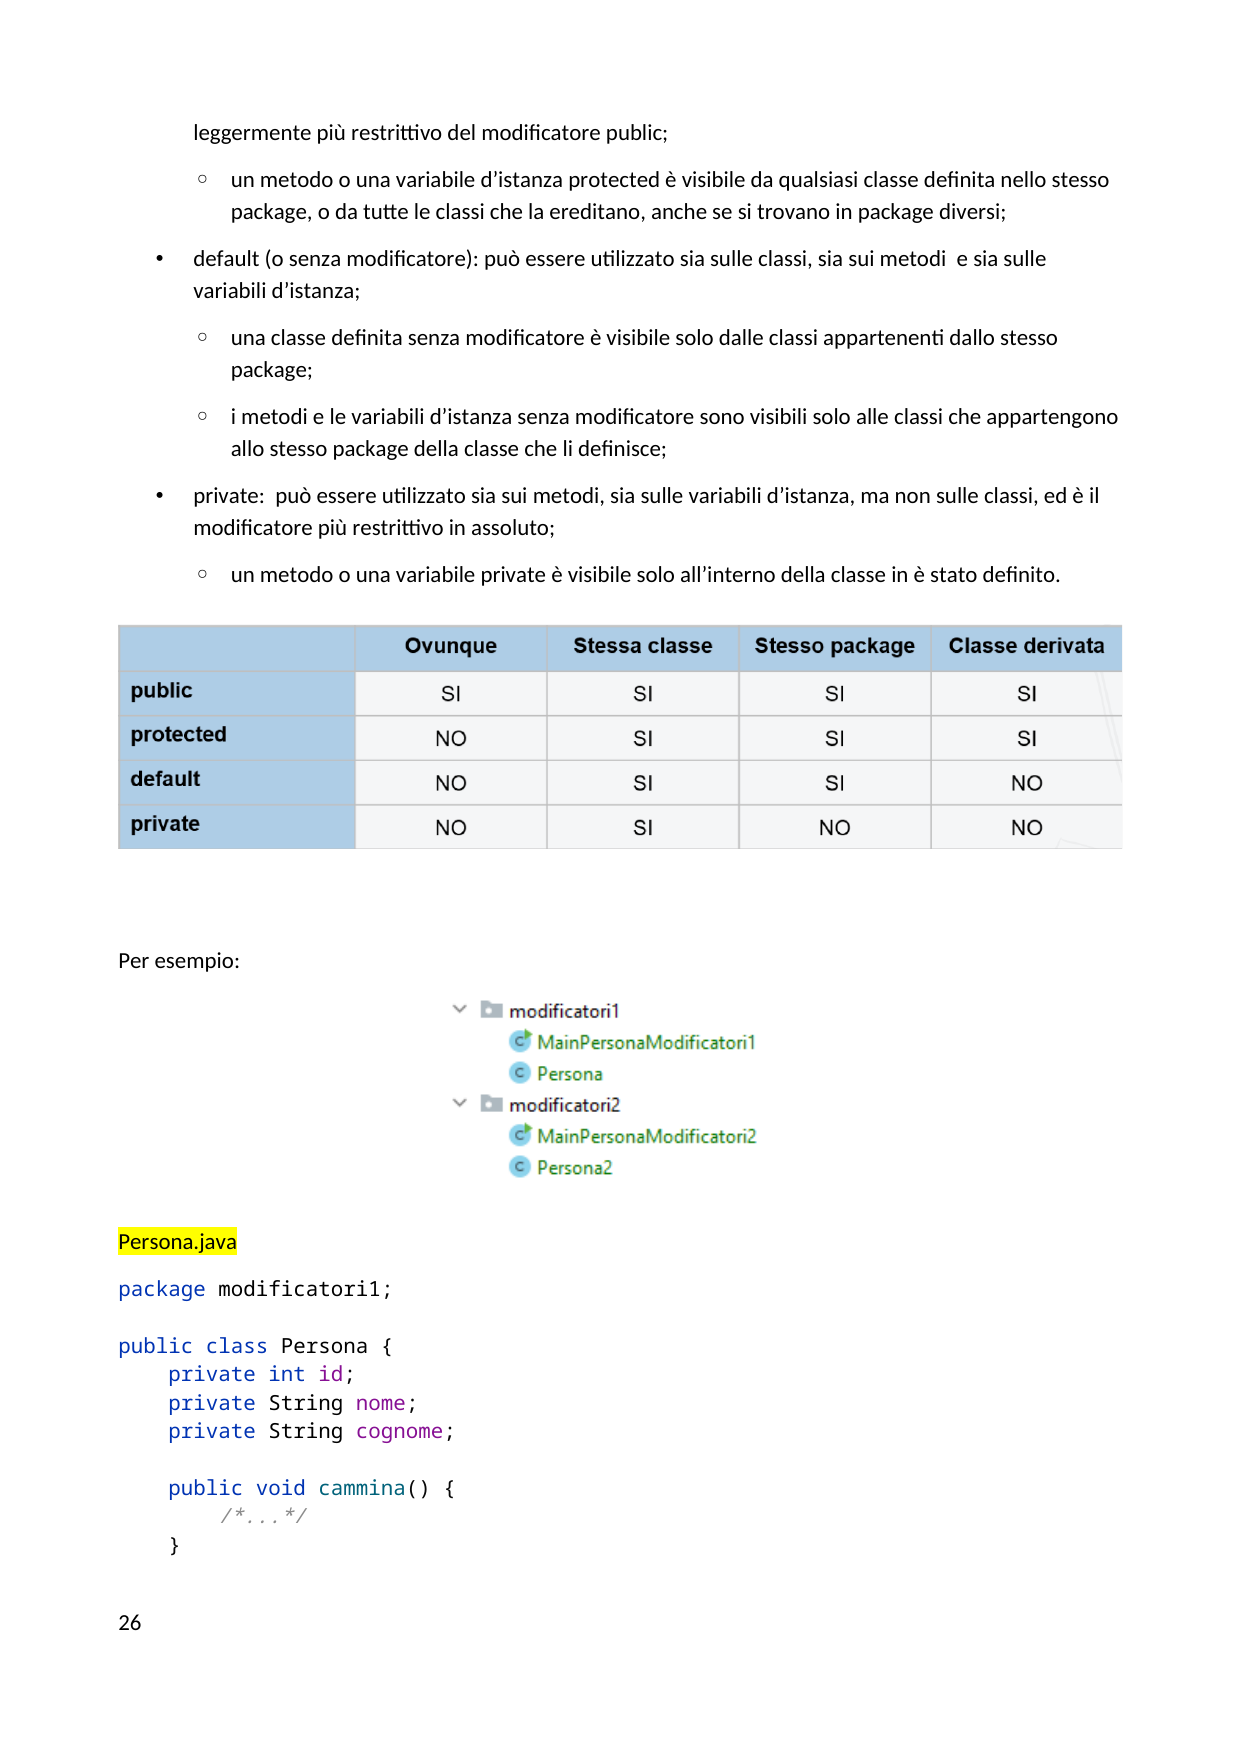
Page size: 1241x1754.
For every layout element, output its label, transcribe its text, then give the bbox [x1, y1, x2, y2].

list private: può essere utilizzato sia sui metodi, sia sulle variabili d’istanza, ma non sulle classi, ed è il modificatore più restrittivo in assoluto; [156, 481, 1122, 541]
list un metodo o una variabile private è visibile solo all’interno della classe in è stato definito. [193, 560, 1122, 588]
picture [118, 624, 1123, 849]
text package modificatori1; public class Persona { private int id; private String nome; private String cognome; public void cammina() { /*...*/ } [118, 1274, 1122, 1558]
text Per esempio: [118, 946, 1122, 974]
list leggermente più restrittivo del modificatore public; [156, 118, 1122, 146]
list una classe definita senza modificatore è visibile solo dalle classi appartenenti dallo stesso package; [193, 323, 1122, 383]
picture [442, 993, 799, 1184]
list i metodi e le variabili d’istanza senza modificatore sono visibili solo alle classi che appartengono allo stesso package della classe che li definisce; [193, 402, 1122, 462]
list un metodo o una variabile d’istanza protected è visibile da qualsiasi classe definita nello stesso package, o da tutte le classi che la ereditano, anche se si trovano in package diversi; [193, 165, 1122, 225]
text Persona.java [118, 1227, 1122, 1255]
list default (o senza modificatore): può essere utilizzato sia sulle classi, sia sui metodi e sia sulle variabili d’istanza; [156, 244, 1122, 304]
